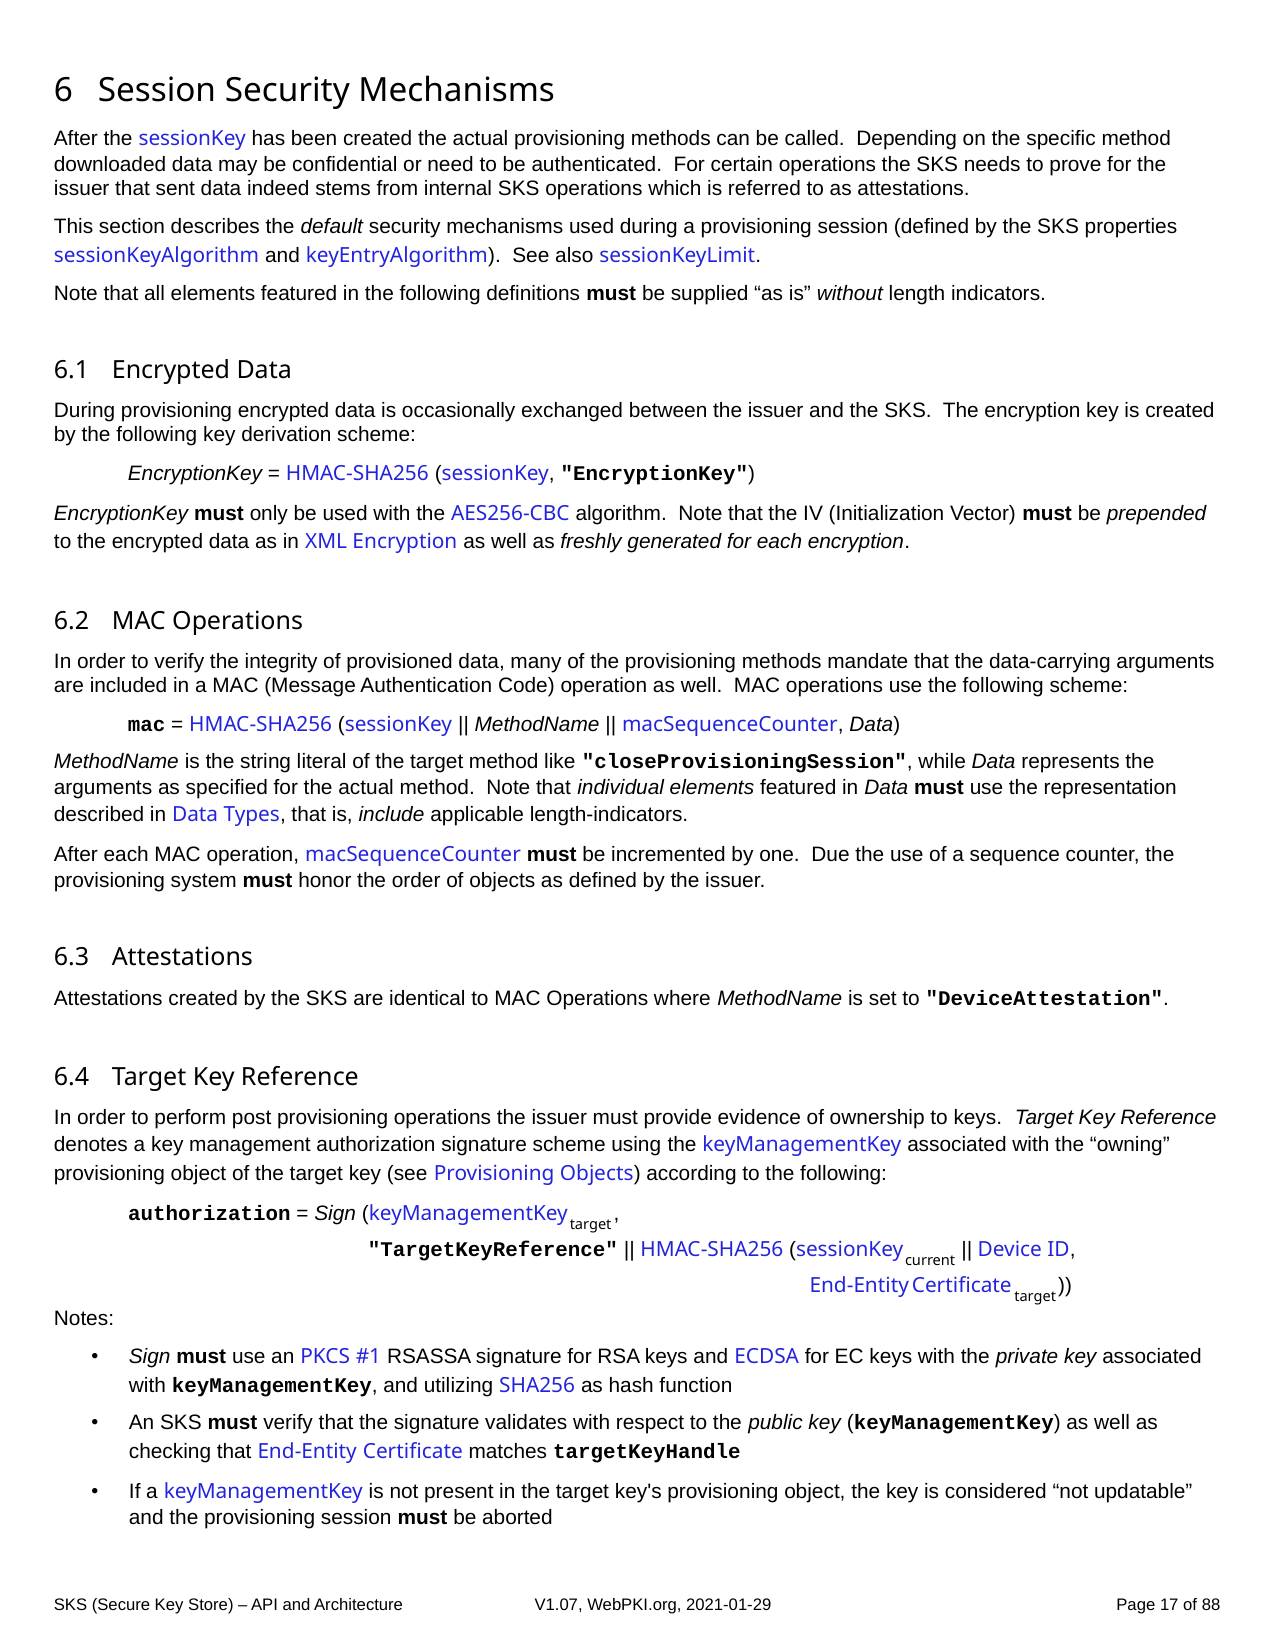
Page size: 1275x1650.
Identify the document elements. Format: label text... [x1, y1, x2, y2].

text Attestations created by the SKS are identical to MAC Operations where MethodName is set to "DeviceAttestation". [54, 985, 1221, 1011]
text During provisioning encrypted data is occasionally exchanged between the issuer and the SKS. The encryption key is created by the following key derivation scheme: [54, 398, 1221, 446]
text EncryptionKey must only be used with the AES256-CBC algorithm. Note that the IV (Initialization Vector) must be prepended to the encrypted data as in XML Encryption as well as freshly generated for each encryption. [54, 498, 1221, 555]
text After the sessionKey has been created the actual provisioning methods can be called. Depending on the specific method downloaded data may be confidential or need to be authenticated. For certain operations the SKS needs to prove for the issuer that sent data indeed stems from internal SKS operations which is referred to as attestations. [54, 123, 1221, 200]
text Notes: [54, 1306, 1221, 1329]
subtitle MAC Operations [54, 603, 1221, 637]
list If a keyManagementKey is not present in the target key's provisioning object, the key is considered “not updatable” and the provisioning session must be aborted [91, 1476, 1221, 1529]
subtitle Encrypted Data [54, 352, 1221, 386]
text In order to perform post provisioning operations the issuer must provide evidence of ownership to keys. Target Key Reference denotes a key management authorization signature scheme using the keyManagementKey associated with the “owning” provisioning object of the target key (see Provisioning Objects) according to the following: [54, 1105, 1221, 1186]
text Note that all elements featured in the following definitions must be supplied “as is” without length indicators. [54, 280, 1221, 304]
subtitle Target Key Reference [54, 1059, 1221, 1093]
text After each MAC operation, macSequenceCounter must be incremented by one. Due the use of a sequence counter, the provisioning system must honor the order of objects as defined by the issuer. [54, 839, 1221, 891]
subtitle Attestations [54, 939, 1221, 973]
subtitle Session Security Mechanisms [54, 66, 1221, 111]
text End-Entity Certificate target )) [54, 1270, 1221, 1306]
text mac = HMAC-SHA256 (sessionKey || MethodName || macSequenceCounter, Data) [54, 709, 1221, 737]
list Sign must use an PKCS #1 RSASSA signature for RSA keys and ECDSA for EC keys with the private key associated with keyManagementKey, and utilizing SHA256 as hash function [91, 1341, 1221, 1398]
text In order to verify the integrity of provisioned data, many of the provisioning methods mandate that the data-carrying arguments are included in a MAC (Message Authentication Code) operation as well. MAC operations use the following scheme: [54, 649, 1221, 697]
text MethodName is the string literal of the target method like "closeProvisioningSession", while Data represents the arguments as specified for the actual method. Note that individual elements featured in Data must use the representation described in Data Types, that is, include applicable length-indicators. [54, 749, 1221, 827]
text This section describes the default security mechanisms used during a provisioning session (defined by the SKS properties sessionKeyAlgorithm and keyEntryAlgorithm). See also sessionKeyLimit. [54, 212, 1221, 268]
list An SKS must verify that the signature validates with respect to the public key (keyManagementKey) as well as checking that End-Entity Certificate matches targetKeyHandle [91, 1410, 1221, 1464]
text EncryptionKey = HMAC-SHA256 (sessionKey, "EncryptionKey") [54, 458, 1221, 486]
text authorization = Sign (keyManagementKey target , "TargetKeyReference" || HMAC-SHA256 (sessionKey current || Device ID, [54, 1198, 1221, 1270]
